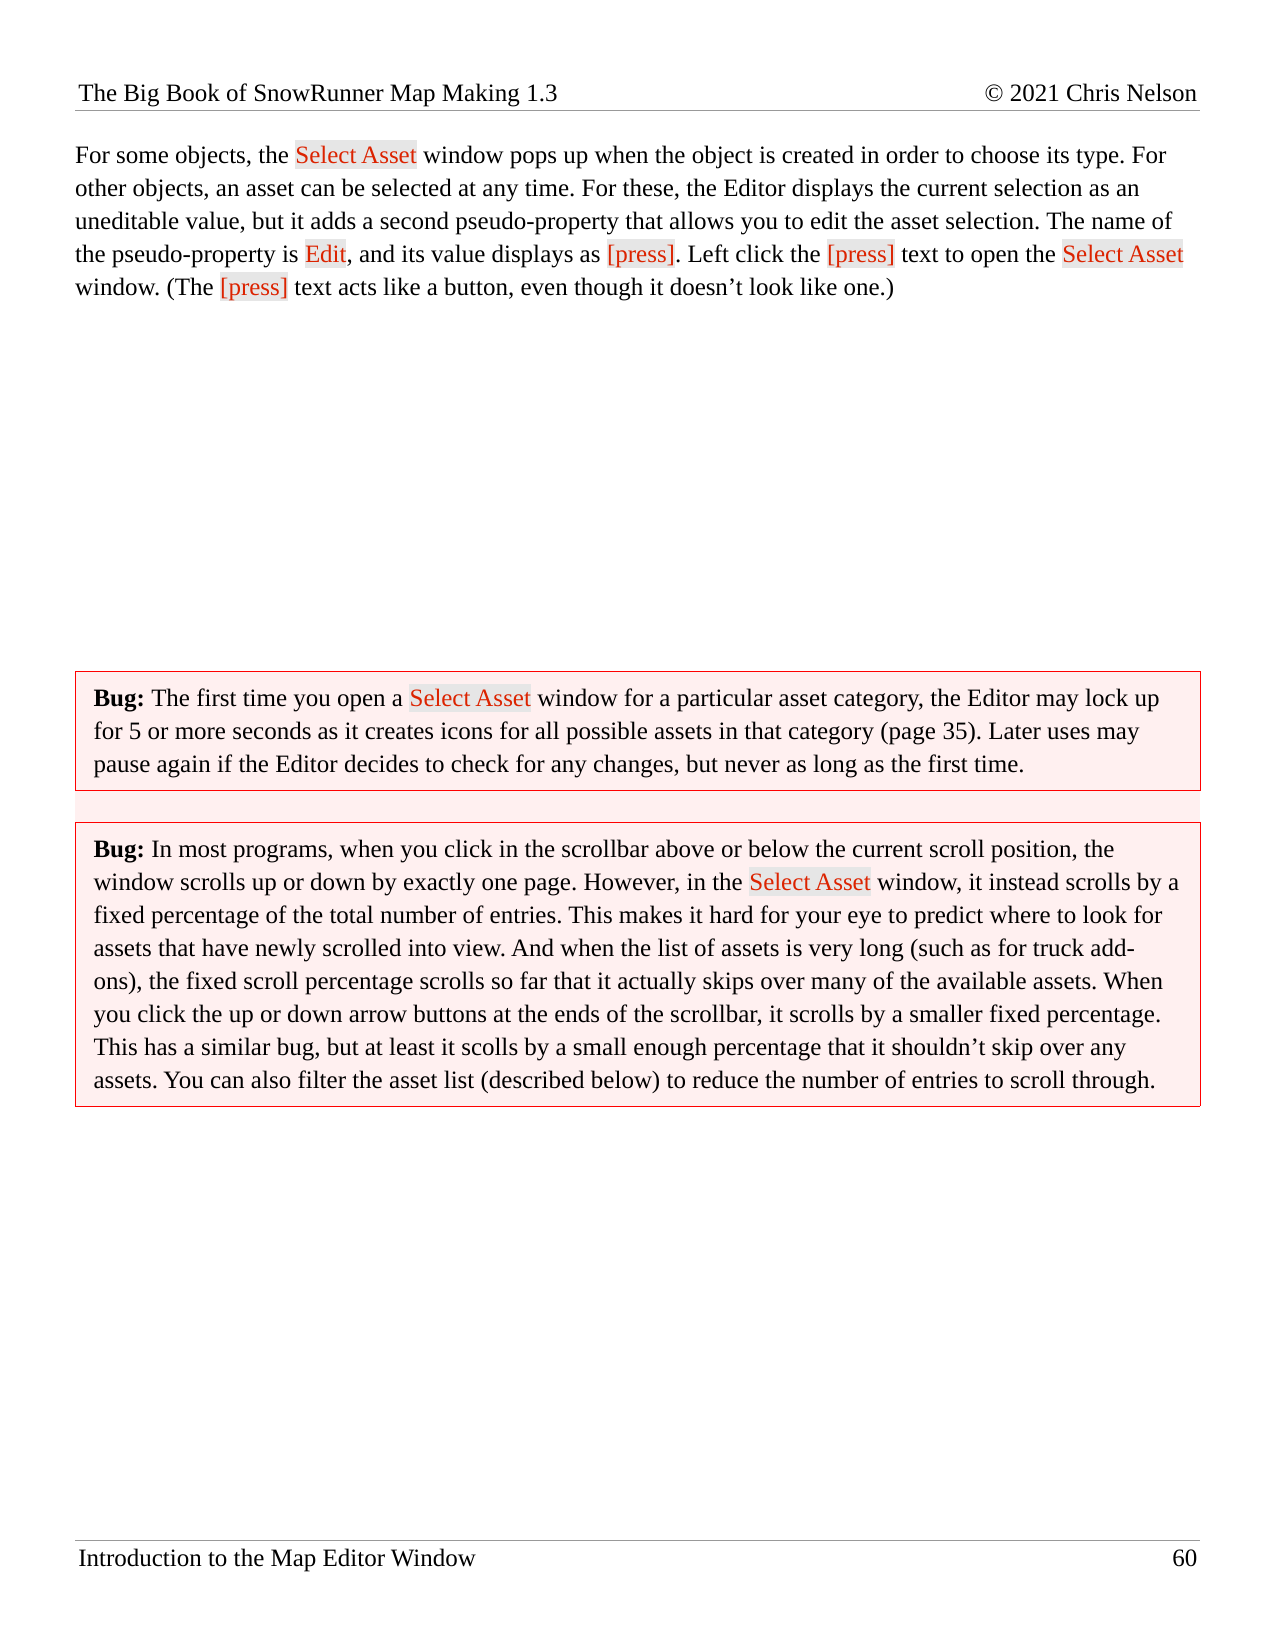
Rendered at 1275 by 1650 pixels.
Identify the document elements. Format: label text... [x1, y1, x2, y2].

text For some objects, the Select Asset window pops up when the object is created in order to choose its type. For other objects, an asset can be selected at any time. For these, the Editor displays the current selection as an uneditable value, but it adds a second pseudo-property that allows you to edit the asset selection. The name of the pseudo-property is Edit, and its value displays as [press]. Left click the [press] text to open the Select Asset window. (The [press] text acts like a button, even though it doesn’t look like one.) [75, 140, 1200, 301]
list In most programs, when you click in the scrollbar above or below the current scroll position, the window scrolls up or down by exactly one page. However, in the Select Asset window, it instead scrolls by a fixed percentage of the total number of entries. This makes it hard for your eye to predict where to look for assets that have newly scrolled into view. And when the list of assets is very long (such as for truck add-ons), the fixed scroll percentage scrolls so far that it actually skips over many of the available assets. When you click the up or down arrow buttons at the ends of the scrollbar, it scrolls by a smaller fixed percentage. This has a similar bug, but at least it scolls by a small enough percentage that it shouldn’t skip over any assets. You can also filter the asset list (described below) to reduce the number of entries to scroll through. [76, 823, 1200, 1106]
list The first time you open a Select Asset window for a particular asset category, the Editor may lock up for 5 or more seconds as it creates icons for all possible assets in that category (page 35). Later uses may pause again if the Editor decides to check for any changes, but never as long as the first time. [76, 672, 1200, 790]
